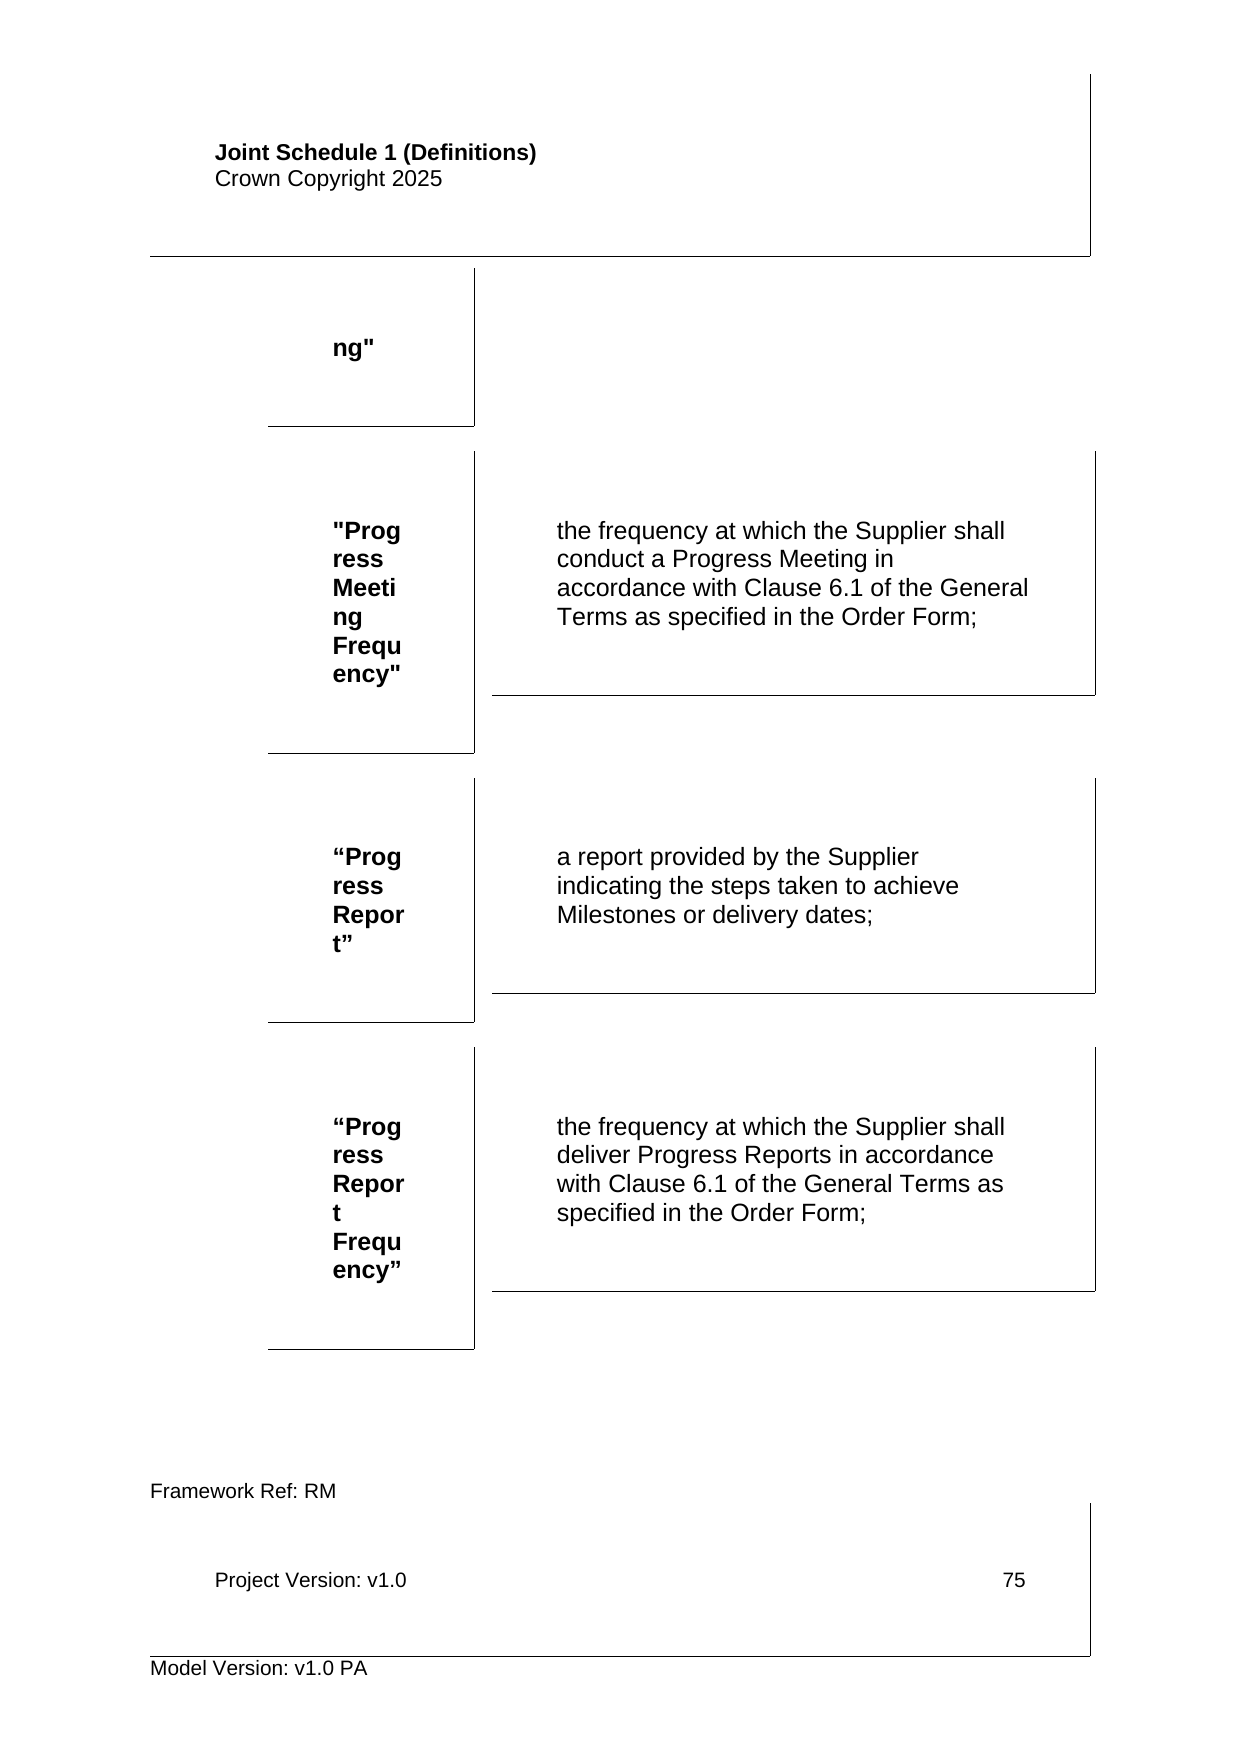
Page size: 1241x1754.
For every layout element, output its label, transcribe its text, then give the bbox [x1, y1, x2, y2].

table_cell “Progress Report” [268, 765, 474, 1022]
table_cell [474, 256, 1095, 439]
table_cell the frequency at which the Supplier shall conduct a Progress Meeting in accordance with Clause 6.1 of the General Terms as specified in the Order Form; [474, 439, 1095, 765]
table_cell “Progress Report Frequency” [268, 1035, 474, 1349]
table_cell "Progress Meeting Frequency" [268, 439, 474, 753]
table_cell [268, 754, 474, 765]
table_cell [268, 1350, 474, 1361]
table_cell ng" [268, 256, 474, 426]
table_cell [268, 1023, 474, 1034]
table_cell the frequency at which the Supplier shall deliver Progress Reports in accordance with Clause 6.1 of the General Terms as specified in the Order Form; [474, 1035, 1095, 1361]
table_cell [268, 427, 474, 439]
table_cell a report provided by the Supplier indicating the steps taken to achieve Milestones or delivery dates; [474, 765, 1095, 1034]
